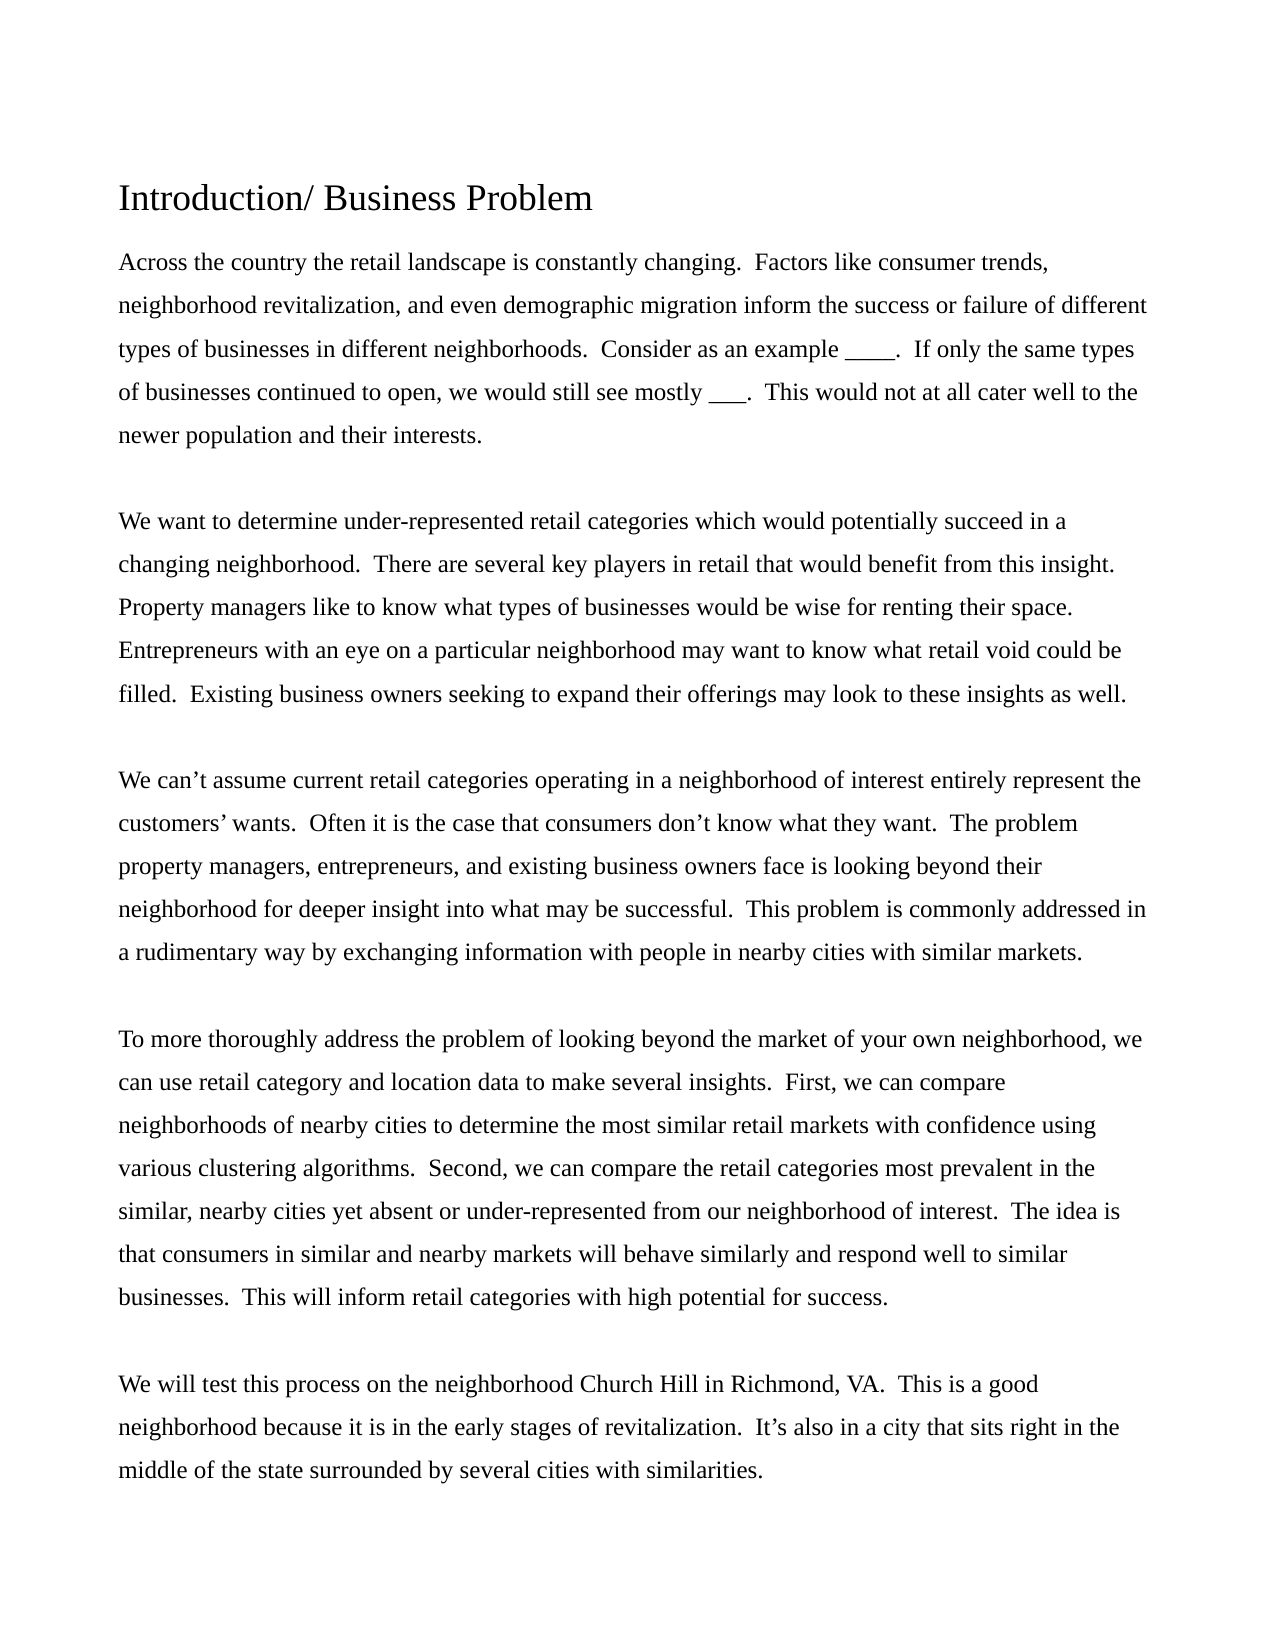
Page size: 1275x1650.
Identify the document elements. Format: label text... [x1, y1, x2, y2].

text To more thoroughly address the problem of looking beyond the market of your own neighborhood, we can use retail category and location data to make several insights. First, we can compare neighborhoods of nearby cities to determine the most similar retail markets with confidence using various clustering algorithms. Second, we can compare the retail categories most prevalent in the similar, nearby cities yet absent or under-represented from our neighborhood of interest. The idea is that consumers in similar and nearby markets will behave similarly and respond well to similar businesses. This will inform retail categories with high potential for success. [118, 1024, 1157, 1311]
text Across the country the retail landscape is constantly changing. Factors like consumer trends, neighborhood revitalization, and even demographic migration inform the success or failure of different types of businesses in different neighborhoods. Consider as an example ____. If only the same types of businesses continued to open, we would still see mostly ___. This would not at all cater well to the newer population and their interests. [118, 247, 1157, 449]
text We will test this process on the neighborhood Church Hill in Richmond, VA. This is a good neighborhood because it is in the early stages of revitalization. It’s also in a city that sits right in the middle of the state surrounded by several cities with similarities. [118, 1369, 1157, 1484]
text Introduction/ Business Problem [118, 176, 1157, 219]
text We want to determine under-represented retail categories which would potentially succeed in a changing neighborhood. There are several key players in retail that would benefit from this insight. Property managers like to know what types of businesses would be wise for renting their space. Entrepreneurs with an eye on a particular neighborhood may want to know what retail void could be filled. Existing business owners seeking to expand their offerings may look to these insights as well. [118, 506, 1157, 707]
text We can’t assume current retail categories operating in a neighborhood of interest entirely represent the customers’ wants. Often it is the case that consumers don’t know what they want. The problem property managers, entrepreneurs, and existing business owners face is looking beyond their neighborhood for deeper insight into what may be successful. This problem is commonly addressed in a rudimentary way by exchanging information with people in nearby cities with similar markets. [118, 765, 1157, 966]
